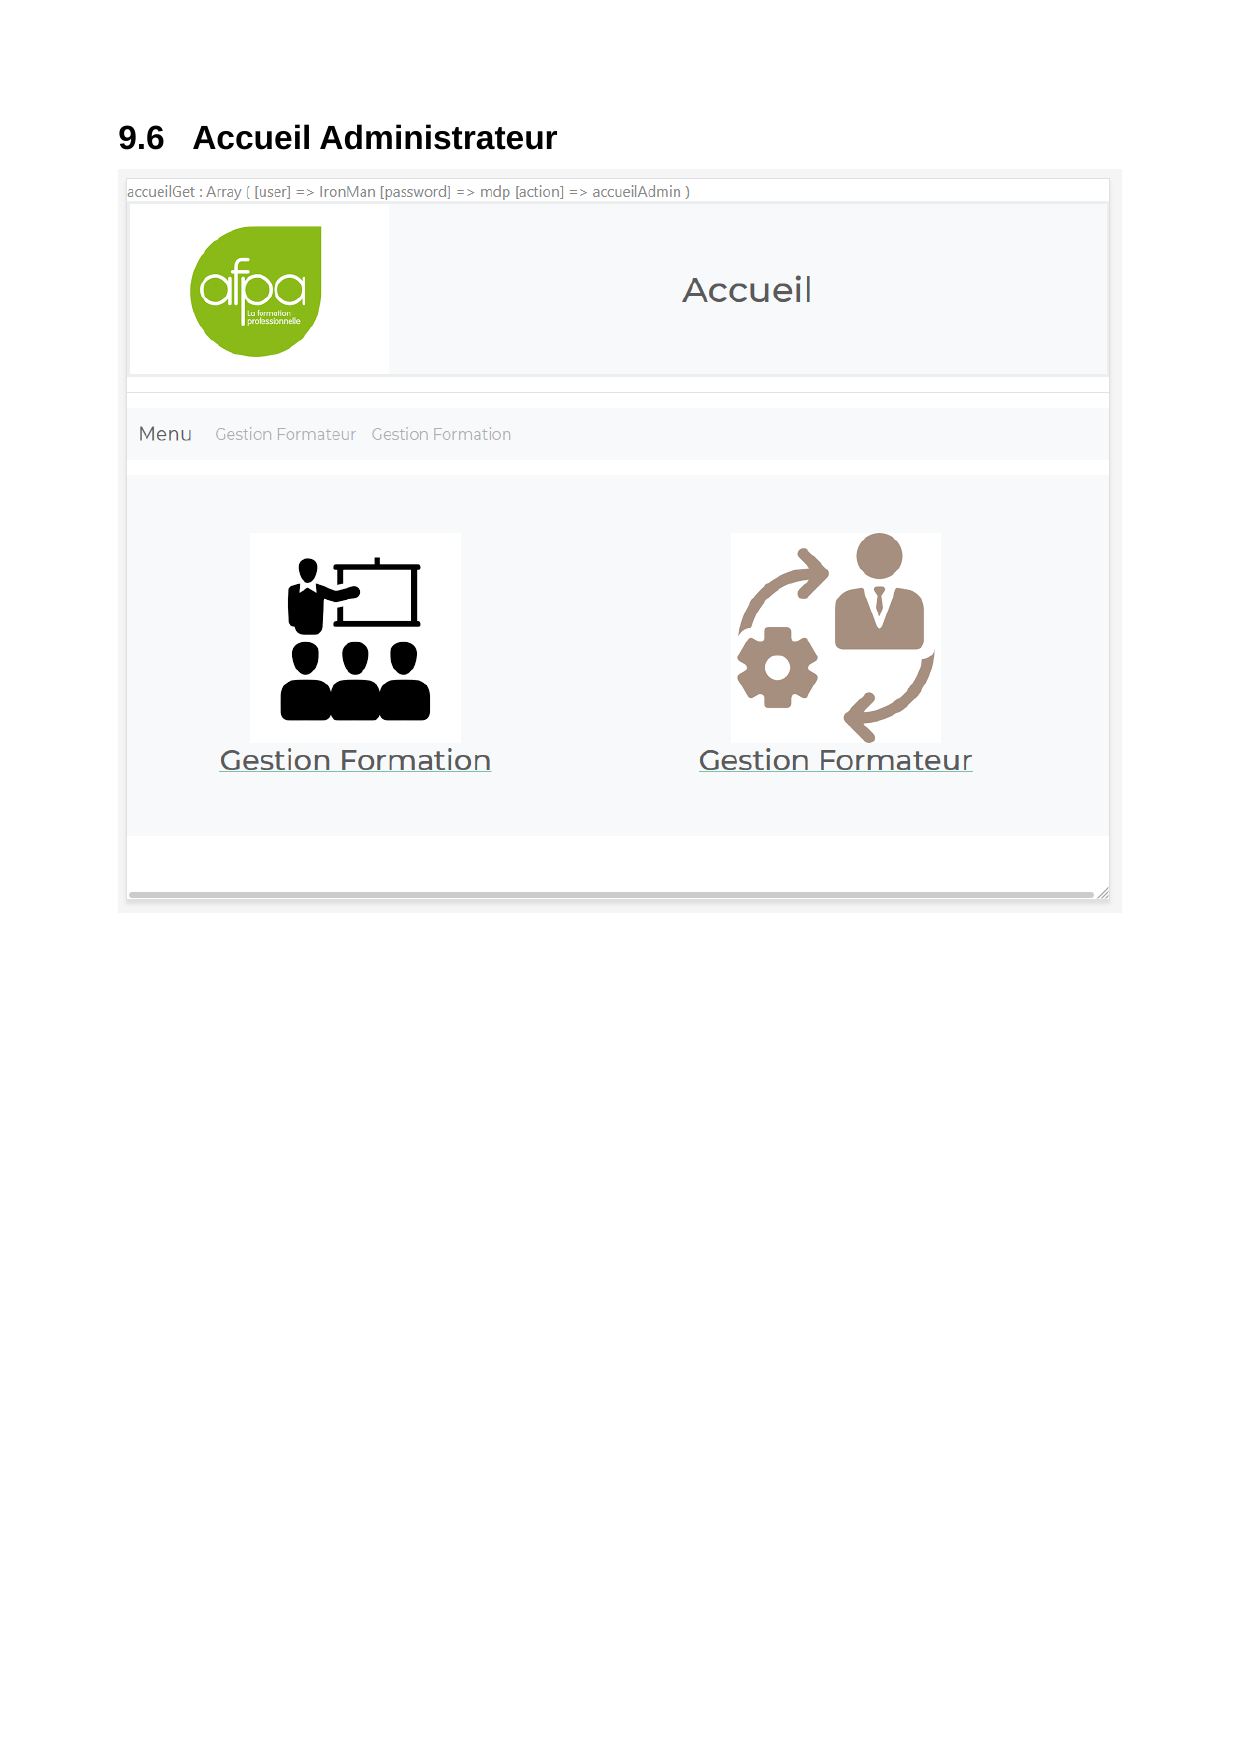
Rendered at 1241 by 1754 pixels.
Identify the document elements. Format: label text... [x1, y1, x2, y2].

picture [118, 169, 1123, 913]
subtitle Accueil Administrateur [118, 118, 1122, 157]
